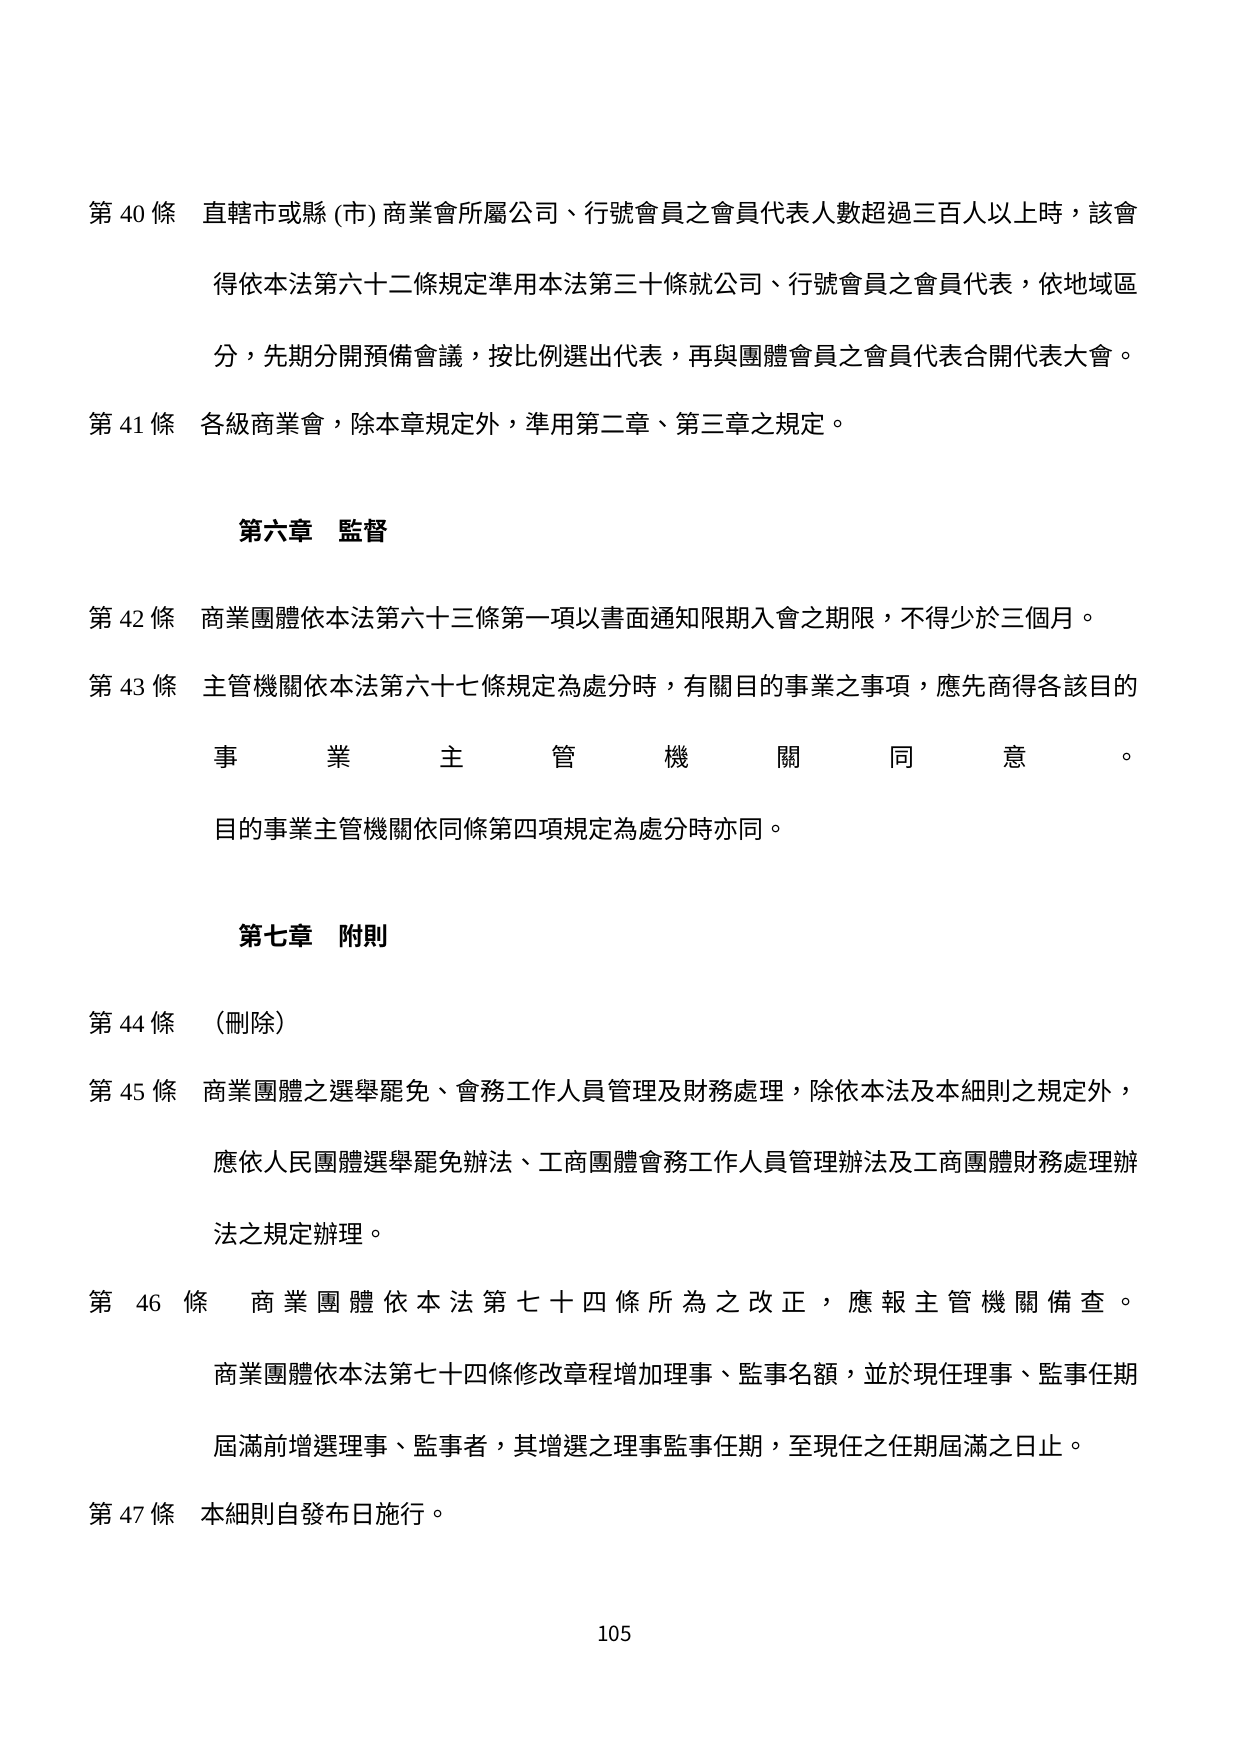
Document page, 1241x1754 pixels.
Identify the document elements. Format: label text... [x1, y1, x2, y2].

text 第 41 條 各級商業會，除本章規定外，準用第二章、第三章之規定。 [89, 381, 1140, 444]
text 第 44 條 （刪除） [89, 979, 1140, 1042]
text 第七章 附則 [239, 892, 1140, 955]
text 第 43 條 主管機關依本法第六十七條規定為處分時，有關目的事業之事項，應先商得各該目的事業主管機關同意。 目的事業主管機關依同條第四項規定為處分時亦同。 [89, 642, 1140, 849]
text 第 45 條 商業團體之選舉罷免、會務工作人員管理及財務處理，除依本法及本細則之規定外，應依人民團體選舉罷免辦法、工商團體會務工作人員管理辦法及工商團體財務處理辦法之規定辦理。 [89, 1047, 1140, 1254]
text 第 42 條 商業團體依本法第六十三條第一項以書面通知限期入會之期限，不得少於三個月。 [89, 574, 1140, 637]
text 第 46 條 商業團體依本法第七十四條所為之改正，應報主管機關備查。 商業團體依本法第七十四條修改章程增加理事、監事名額，並於現任理事、監事任期屆滿前增選理事、監事者，其增選之理事監事任期，至現任之任期屆滿之日止。 [89, 1259, 1140, 1465]
text 第 40 條 直轄市或縣 (市) 商業會所屬公司、行號會員之會員代表人數超過三百人以上時，該會得依本法第六十二條規定準用本法第三十條就公司、行號會員之會員代表，依地域區分，先期分開預備會議，按比例選出代表，再與團體會員之會員代表合開代表大會。 [89, 169, 1140, 376]
text 第 47 條 本細則自發布日施行。 [89, 1471, 1140, 1533]
text 第六章 監督 [239, 487, 1140, 550]
